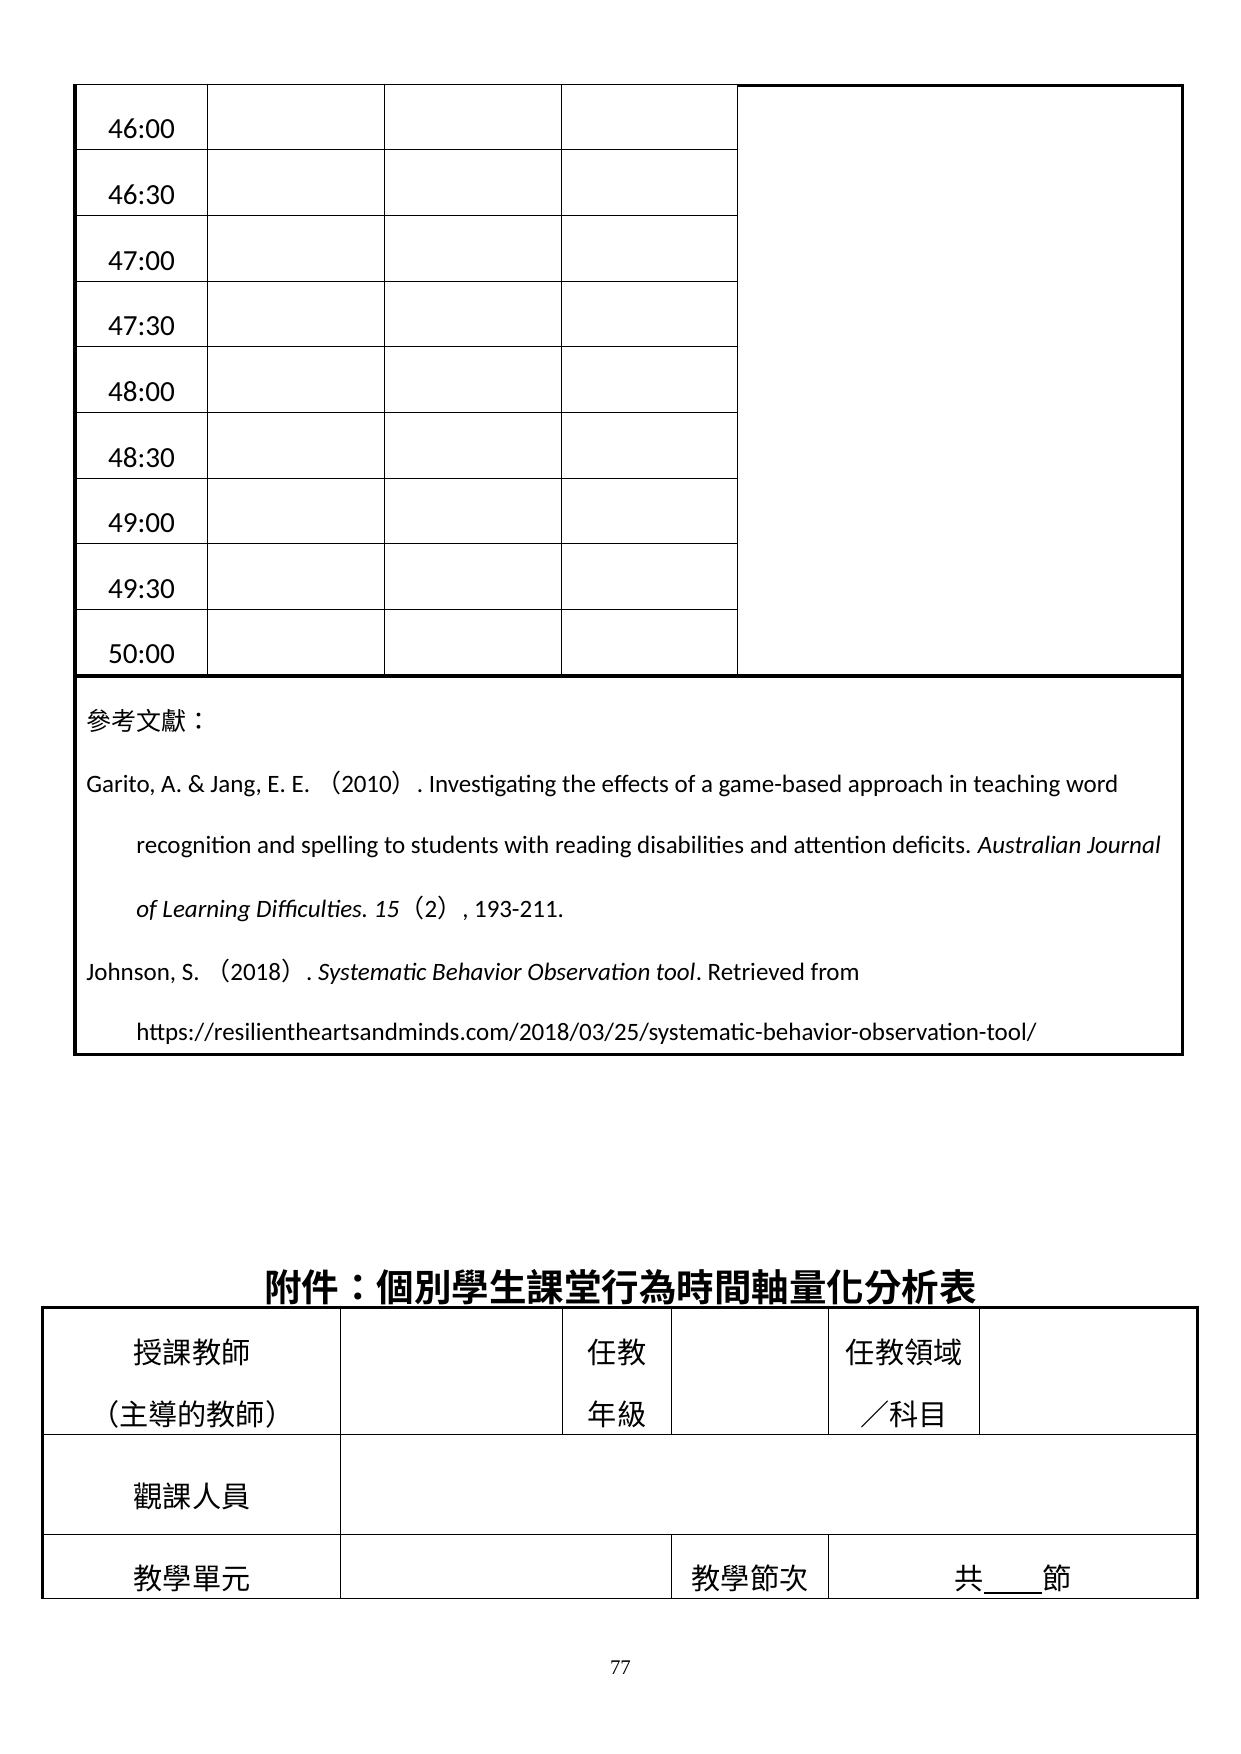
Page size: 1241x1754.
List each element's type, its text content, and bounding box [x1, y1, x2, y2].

table_cell [385, 85, 561, 149]
table_cell [385, 544, 561, 609]
table_cell [562, 413, 737, 477]
table_header 任教領域∕科目 [829, 1309, 979, 1434]
table_cell 共 節 [829, 1535, 1196, 1598]
table_cell 教學節次 [672, 1535, 828, 1598]
table_cell [208, 216, 384, 281]
table_cell [385, 413, 561, 477]
table_cell 教學單元 [44, 1535, 340, 1598]
table_cell [385, 479, 561, 543]
table_cell [562, 479, 737, 543]
table_header [980, 1309, 1196, 1434]
table_cell [385, 347, 561, 412]
table_header [672, 1309, 828, 1434]
table_cell 49:00 [77, 479, 207, 543]
table_cell 47:30 [77, 282, 207, 346]
table_cell [385, 150, 561, 215]
table_cell 50:00 [77, 610, 207, 674]
table_cell 46:30 [77, 150, 207, 215]
table_header [341, 1309, 562, 1434]
table_cell [562, 610, 737, 674]
text 附件：個別學生課堂行為時間軸量化分析表 [75, 1243, 1165, 1306]
table_cell [738, 87, 1181, 674]
table_cell [208, 282, 384, 346]
table_cell 49:30 [77, 544, 207, 609]
table_cell [208, 413, 384, 477]
table_cell [341, 1435, 1196, 1534]
table_cell [385, 216, 561, 281]
table_cell [562, 216, 737, 281]
table_cell [208, 544, 384, 609]
table_cell [562, 150, 737, 215]
table_cell 47:00 [77, 216, 207, 281]
table_cell [208, 479, 384, 543]
table_cell 48:30 [77, 413, 207, 477]
table_cell [562, 544, 737, 609]
table_cell [562, 282, 737, 346]
table_header 授課教師 （主導的教師） [44, 1309, 340, 1434]
table_cell 46:00 [77, 85, 207, 149]
table_cell [562, 85, 737, 149]
table_cell [208, 150, 384, 215]
table_cell [562, 347, 737, 412]
table_cell 48:00 [77, 347, 207, 412]
table_header 任教年級 [563, 1309, 671, 1434]
table_cell [208, 610, 384, 674]
table_cell 參考文獻： Garito, A. & Jang, E. E. （2010）. Investigating the effects of a game-based approach in teaching word recognition and spelling to students with reading disabilities and attention deficits. Australian Journal of Learning Difficulties. 15（2）, 193-211. Johnson, S. （2018）. Systematic Behavior Observation tool. Retrieved from https://resilientheartsandminds.com/2018/03/25/systematic-behavior-observation-tool/ [77, 678, 1181, 1052]
table_cell [208, 85, 384, 149]
table_cell [341, 1535, 671, 1598]
table_cell 觀課人員 [44, 1435, 340, 1534]
table_cell [385, 282, 561, 346]
table_cell [208, 347, 384, 412]
table_cell [385, 610, 561, 674]
